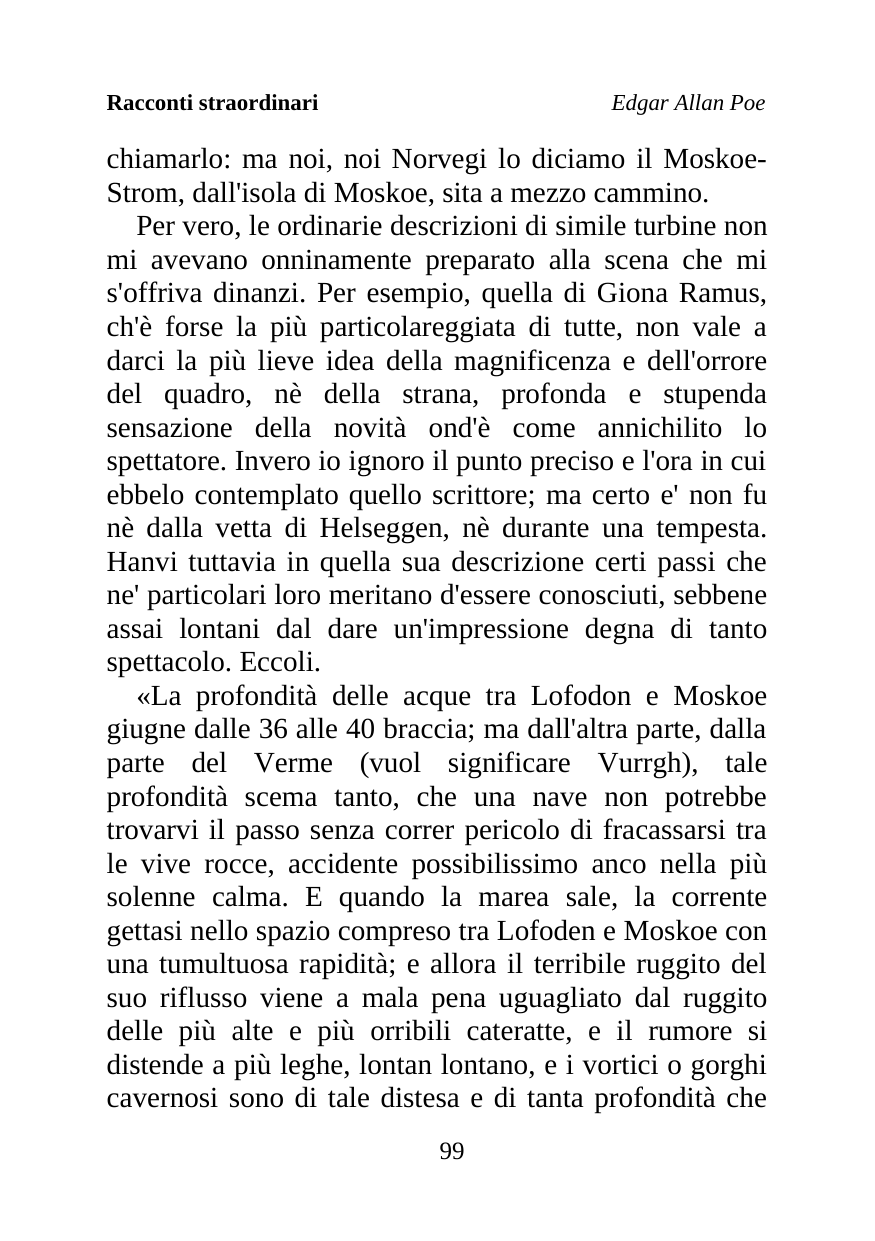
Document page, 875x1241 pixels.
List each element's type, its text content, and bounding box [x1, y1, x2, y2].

text «La profondità delle acque tra Lofodon e Moskoe giugne dalle 36 alle 40 braccia; ma dall'altra parte, dalla parte del Verme (vuol significare Vurrgh), tale profondità scema tanto, che una nave non potrebbe trovarvi il passo senza correr pericolo di fracassarsi tra le vive rocce, accidente possibilissimo anco nella più solenne calma. E quando la marea sale, la corrente gettasi nello spazio compreso tra Lofoden e Moskoe con una tumultuosa rapidità; e allora il terribile ruggito del suo riflusso viene a mala pena uguagliato dal ruggito delle più alte e più orribili cateratte, e il rumore si distende a più leghe, lontan lontano, e i vortici o gorghi cavernosi sono di tale distesa e di tanta profondità che [106, 678, 768, 1114]
text Per vero, le ordinarie descrizioni di simile turbine non mi avevano onninamente preparato alla scena che mi s'offriva dinanzi. Per esempio, quella di Giona Ramus, ch'è forse la più particolareggiata di tutte, non vale a darci la più lieve idea della magnificenza e dell'orrore del quadro, nè della strana, profonda e stupenda sensazione della novità ond'è come annichilito lo spettatore. Invero io ignoro il punto preciso e l'ora in cui ebbelo contemplato quello scrittore; ma certo e' non fu nè dalla vetta di Helseggen, nè durante una tempesta. Hanvi tuttavia in quella sua descrizione certi passi che ne' particolari loro meritano d'essere conosciuti, sebbene assai lontani dal dare un'impressione degna di tanto spettacolo. Eccoli. [106, 208, 768, 678]
text chiamarlo: ma noi, noi Norvegi lo diciamo il Moskoe-Strom, dall'isola di Moskoe, sita a mezzo cammino. [106, 141, 768, 208]
